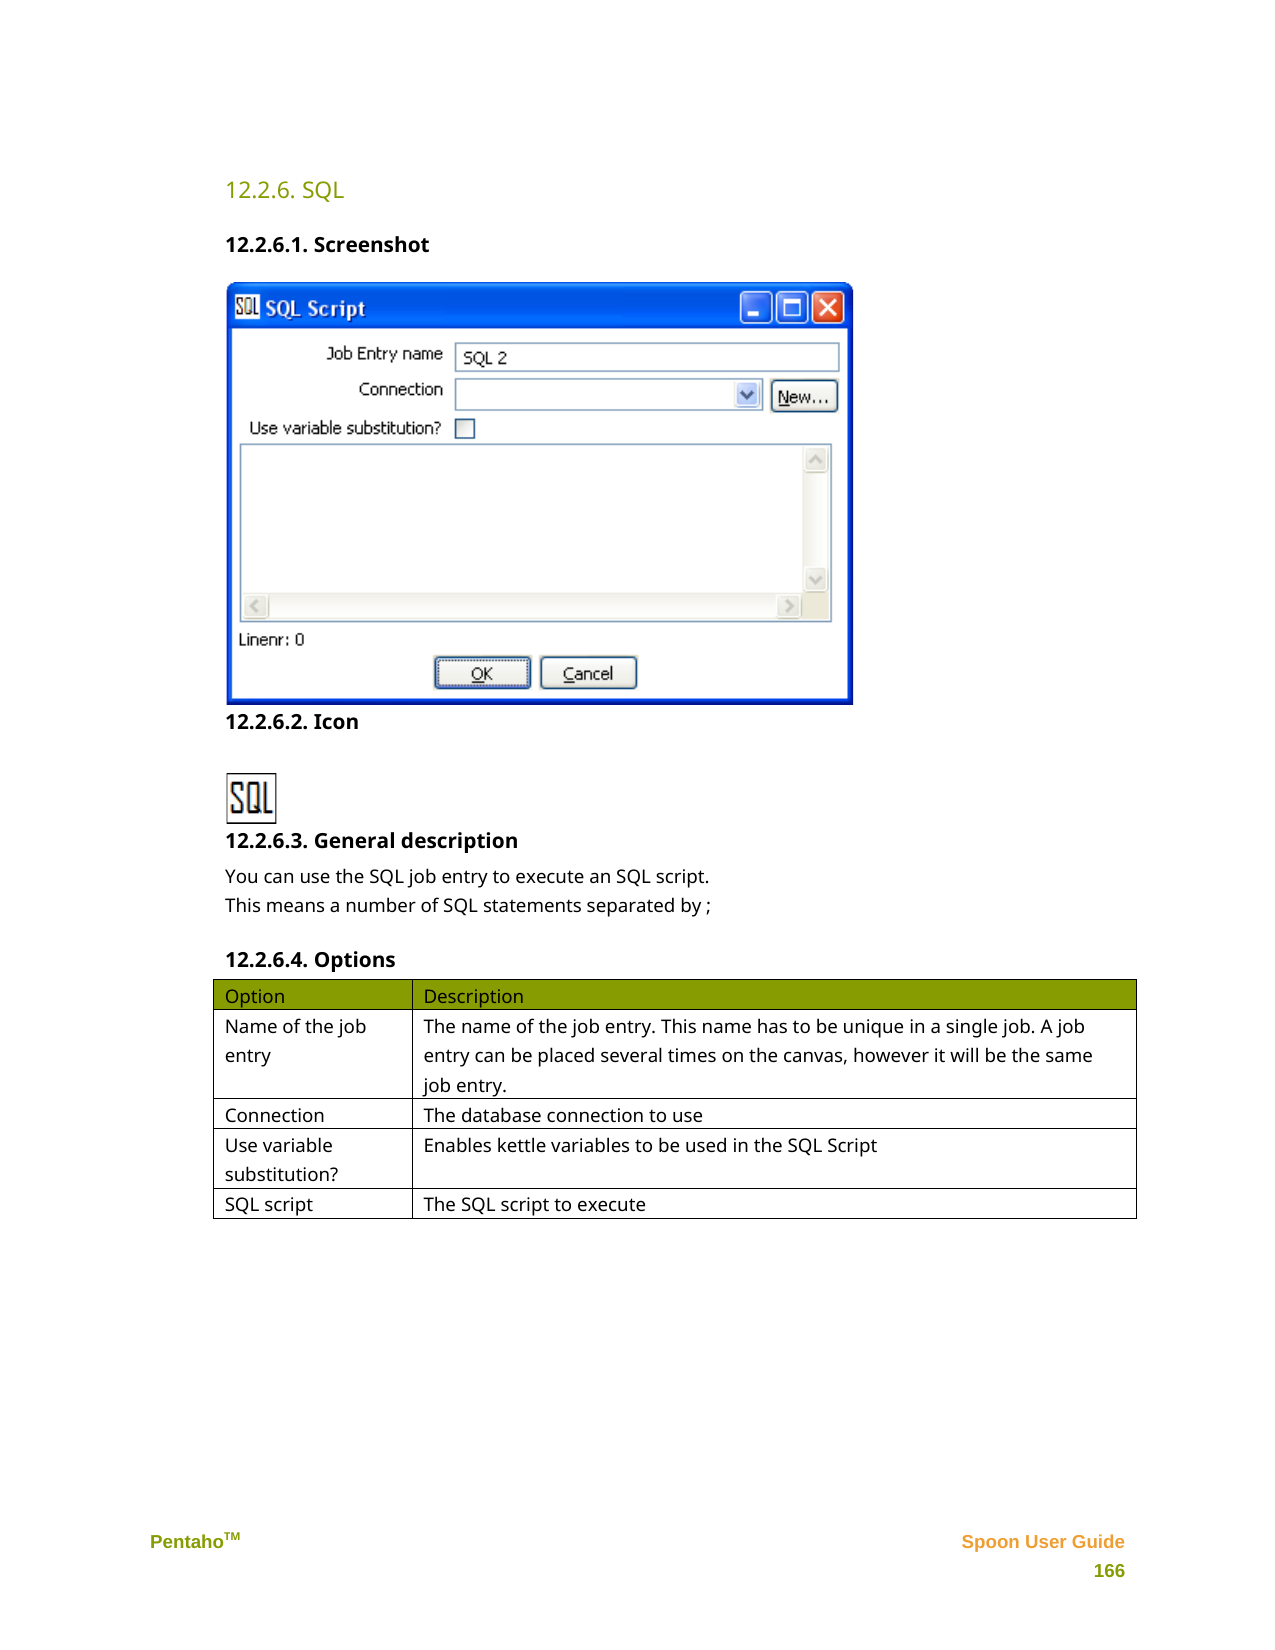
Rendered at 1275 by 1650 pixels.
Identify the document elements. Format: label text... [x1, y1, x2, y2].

subtitle 12.2.6.4. Options [225, 944, 1125, 973]
table_cell The name of the job entry. This name has to be unique in a single job. A job entry can be placed several times on the canvas, however it will be the same job entry. [413, 1010, 1136, 1098]
subtitle 12.2.6.1. Screenshot [225, 229, 1125, 258]
table_cell Enables kettle variables to be used in the SQL Script [413, 1129, 1136, 1187]
table_cell Use variable substitution? [214, 1129, 412, 1187]
subtitle 12.2.6.2. Icon [225, 707, 1125, 735]
table_cell Name of the job entry [214, 1010, 412, 1098]
table_header Description [413, 980, 1136, 1009]
table_cell Connection [214, 1099, 412, 1128]
picture [226, 282, 854, 705]
subtitle 12.2.6.3. General description [225, 826, 1125, 854]
table_header Option [214, 980, 412, 1009]
table_cell The SQL script to execute [413, 1189, 1136, 1218]
text This means a number of SQL statements separated by ; [225, 889, 1125, 919]
table_cell SQL script [214, 1189, 412, 1218]
subtitle 12.2.6. SQL [225, 175, 1125, 204]
text You can use the SQL job entry to execute an SQL script. [225, 860, 1125, 889]
table_cell The database connection to use [413, 1099, 1136, 1128]
picture [226, 773, 277, 824]
